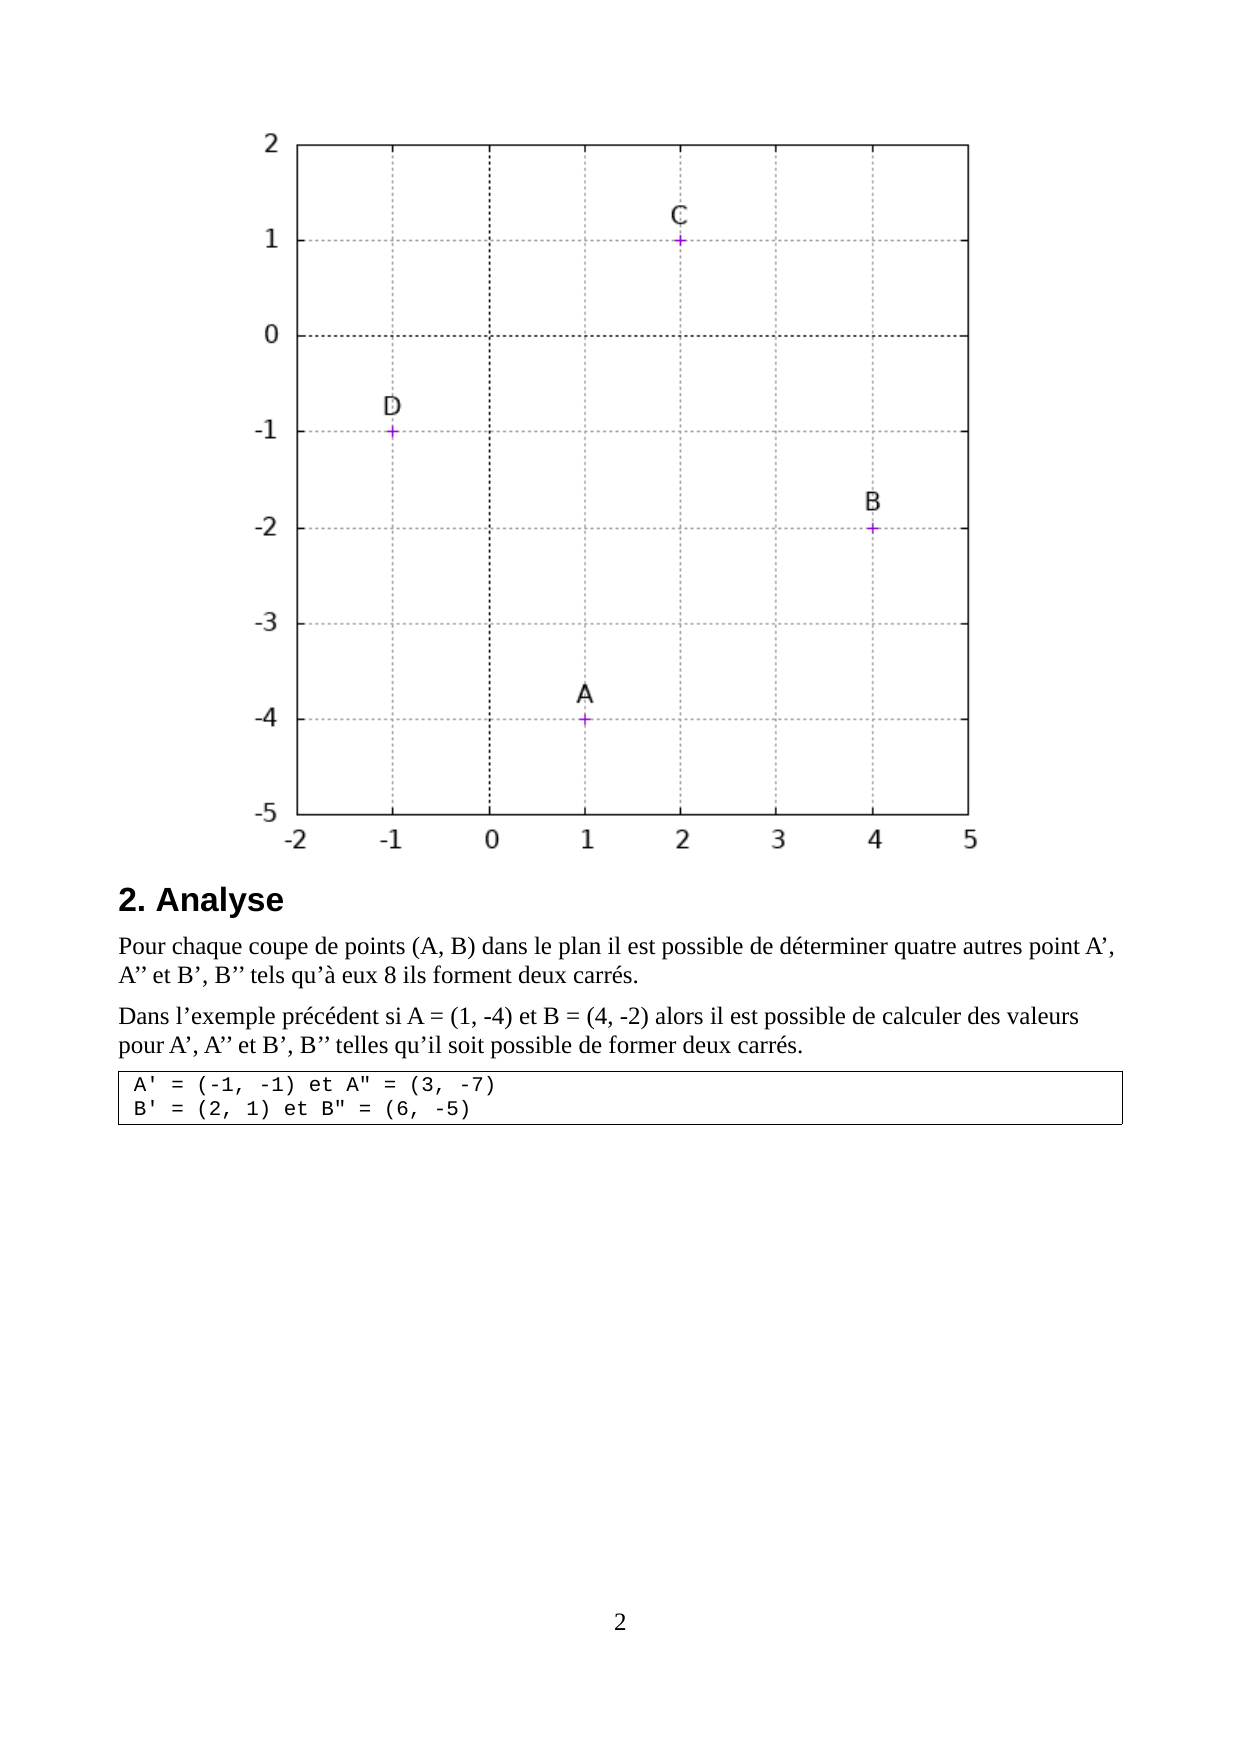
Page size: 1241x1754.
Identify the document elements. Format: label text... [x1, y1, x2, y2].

text B' = (2, 1) et B" = (6, -5) [119, 1095, 1122, 1124]
text Pour chaque coupe de points (A, B) dans le plan il est possible de déterminer quatre autres point A’, A’’ et B’, B’’ tels qu’à eux 8 ils forment deux carrés. [118, 931, 1122, 988]
subtitle Analyse [118, 869, 1122, 918]
text Dans l’exemple précédent si A = (1, -4) et B = (4, -2) alors il est possible de calculer des valeurs pour A’, A’’ et B’, B’’ telles qu’il soit possible de former deux carrés. [118, 1001, 1122, 1058]
text A' = (-1, -1) et A" = (3, -7) [119, 1072, 1122, 1095]
picture [120, 118, 1121, 869]
